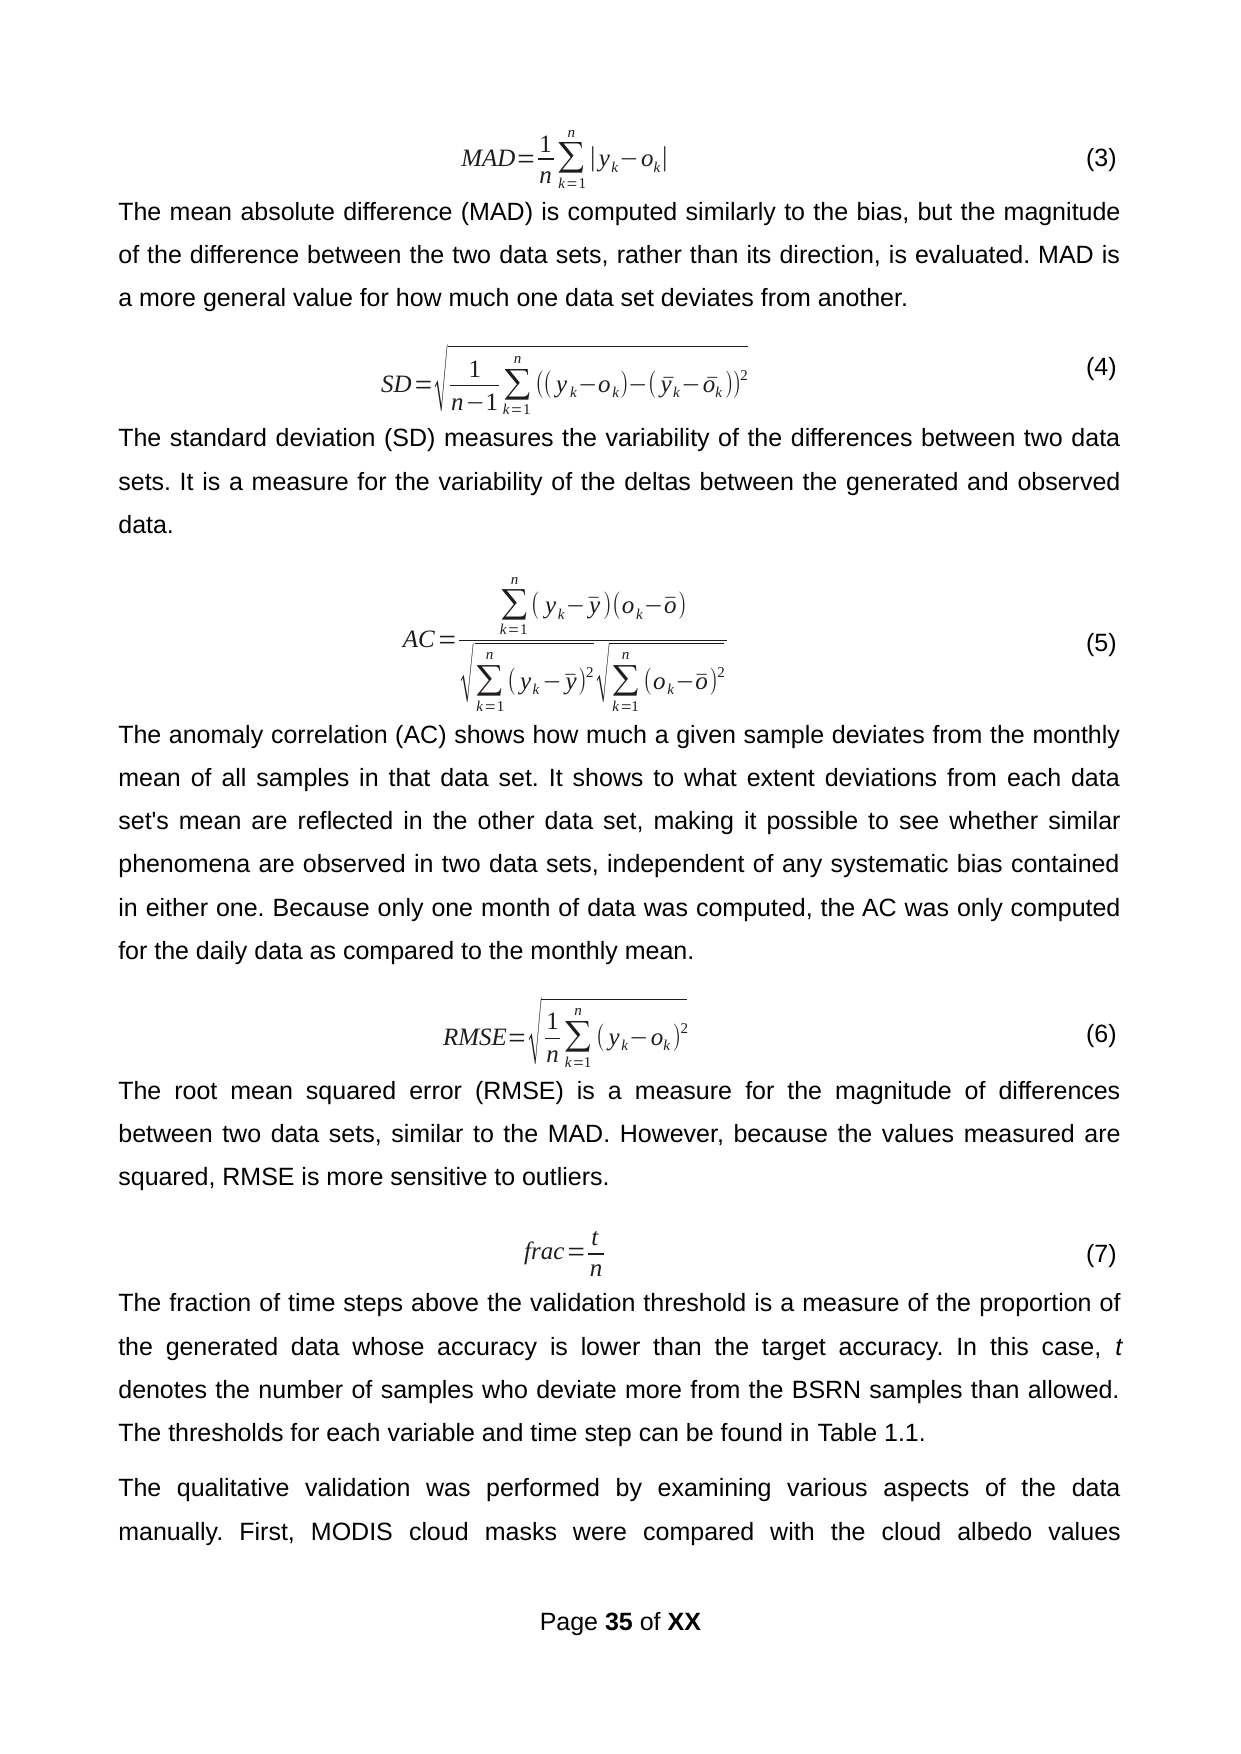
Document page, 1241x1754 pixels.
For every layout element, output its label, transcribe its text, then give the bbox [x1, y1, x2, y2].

table_header (7) [1010, 1218, 1122, 1288]
table_header [118, 991, 1010, 1076]
table_header (5) [1010, 565, 1122, 720]
table_header (3) [1010, 118, 1122, 197]
text The mean absolute difference (MAD) is computed similarly to the bias, but the magnitude of the difference between the two data sets, rather than its direction, is evaluated. MAD is a more general value for how much one data set deviates from another. [118, 197, 1122, 312]
table_header (4) [1010, 339, 1122, 423]
text The qualitative validation was performed by examining various aspects of the data manually. First, MODIS cloud masks were compared with the cloud albedo values [118, 1473, 1122, 1545]
text The standard deviation (SD) measures the variability of the differences between two data sets. It is a measure for the variability of the deltas between the generated and observed data. [118, 423, 1122, 538]
table_header [118, 1218, 1010, 1288]
table_header [118, 339, 1010, 423]
table_header [118, 118, 1010, 197]
table_header (6) [1010, 991, 1122, 1076]
text The anomaly correlation (AC) shows how much a given sample deviates from the monthly mean of all samples in that data set. It shows to what extent deviations from each data set's mean are reflected in the other data set, making it possible to see whether similar phenomena are observed in two data sets, independent of any systematic bias contained in either one. Because only one month of data was computed, the AC was only computed for the daily data as compared to the monthly mean. [118, 720, 1122, 964]
text The fraction of time steps above the validation threshold is a measure of the proportion of the generated data whose accuracy is lower than the target accuracy. In this case, t denotes the number of samples who deviate more from the BSRN samples than allowed. The thresholds for each variable and time step can be found in Table 1.1. [118, 1288, 1122, 1446]
text The root mean squared error (RMSE) is a measure for the magnitude of differences between two data sets, similar to the MAD. However, because the values measured are squared, RMSE is more sensitive to outliers. [118, 1076, 1122, 1191]
table_header [118, 565, 1010, 720]
